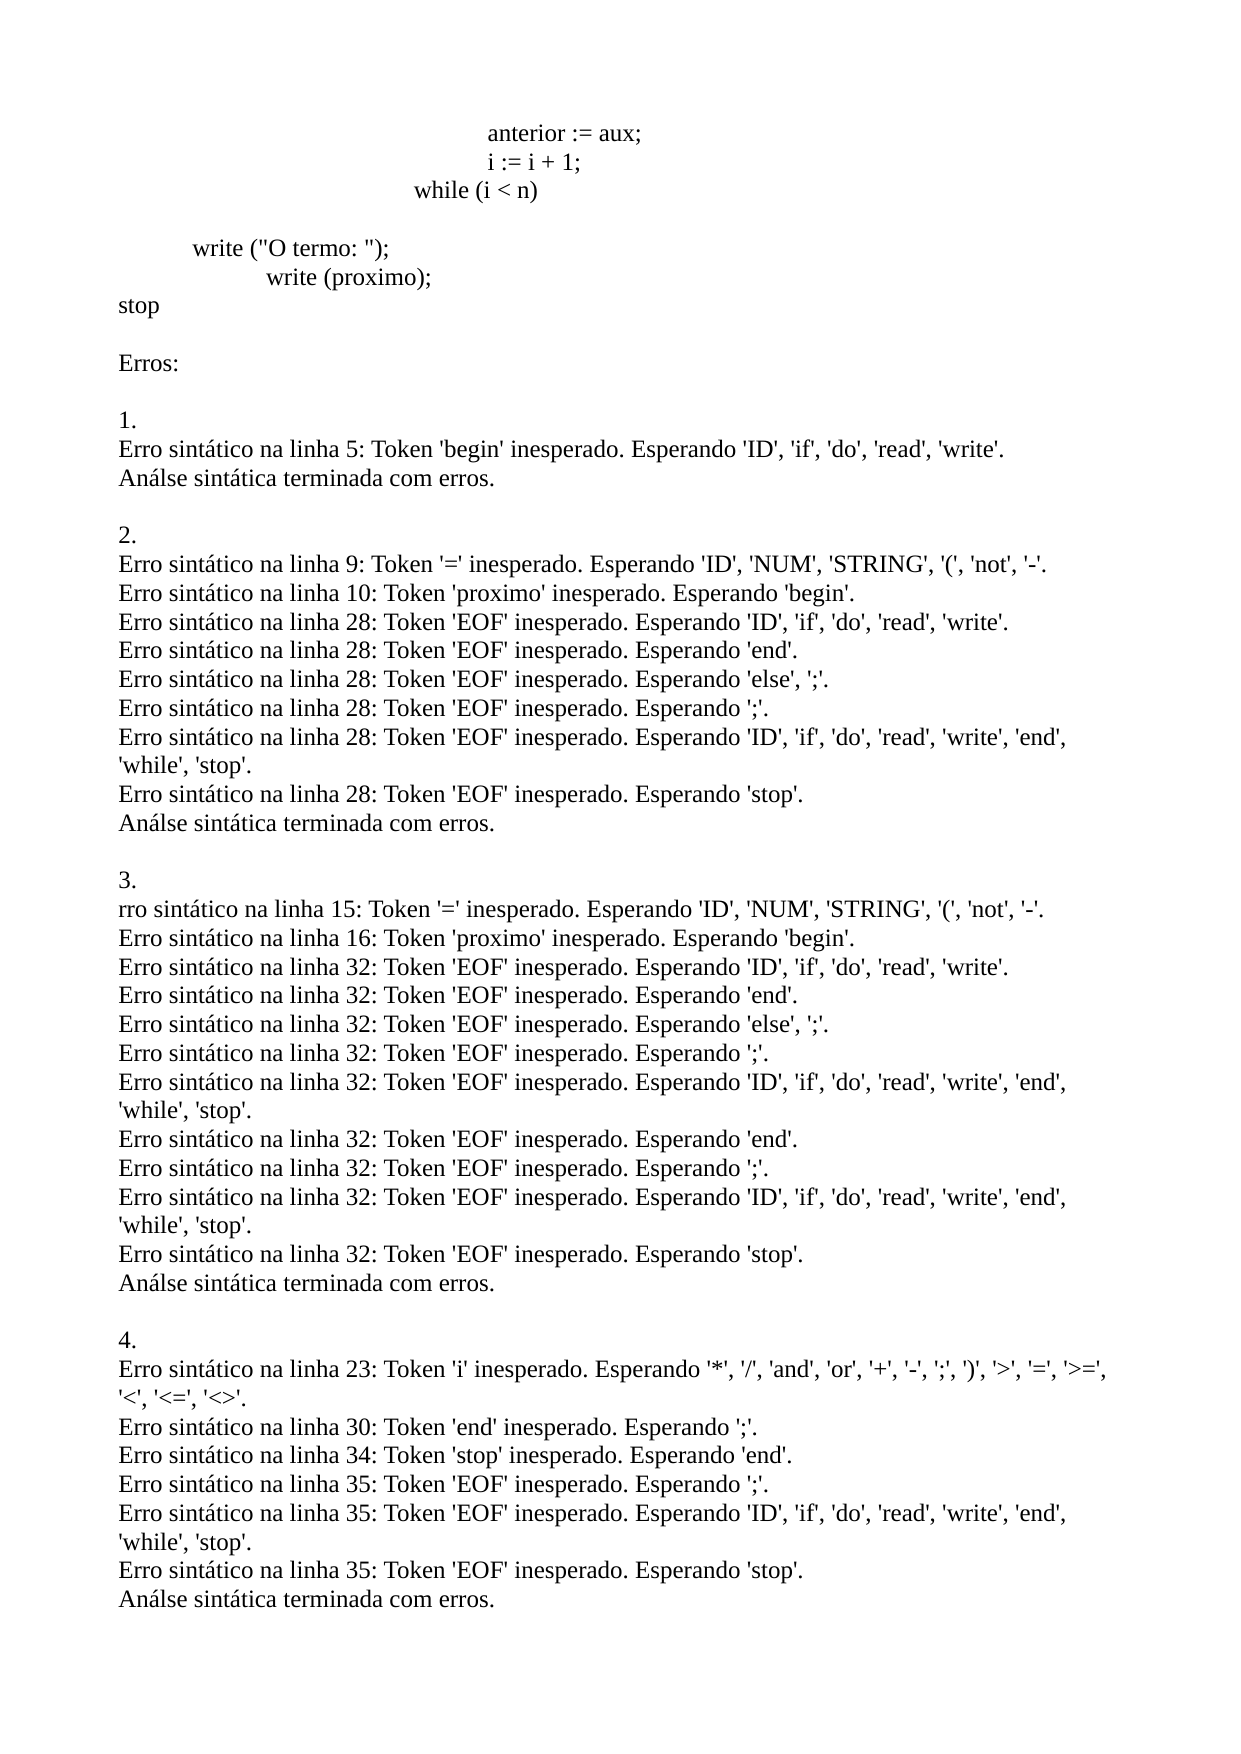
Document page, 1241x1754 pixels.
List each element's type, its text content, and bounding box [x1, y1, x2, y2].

text Erros: [118, 348, 1122, 377]
text Erro sintático na linha 5: Token 'begin' inesperado. Esperando 'ID', 'if', 'do', 'read', 'write'. [118, 434, 1122, 463]
text Erro sintático na linha 28: Token 'EOF' inesperado. Esperando 'end'. [118, 636, 1122, 664]
text Análse sintática terminada com erros. [118, 463, 1122, 492]
text Erro sintático na linha 28: Token 'EOF' inesperado. Esperando 'ID', 'if', 'do', 'read', 'write', 'end', 'while', 'stop'. [118, 722, 1122, 779]
text anterior := aux; [118, 118, 1122, 147]
text Erro sintático na linha 28: Token 'EOF' inesperado. Esperando ';'. [118, 693, 1122, 722]
text 1. [118, 406, 1122, 434]
text Erro sintático na linha 34: Token 'stop' inesperado. Esperando 'end'. [118, 1441, 1122, 1469]
text Análse sintática terminada com erros. [118, 808, 1122, 837]
text write (proximo); [118, 262, 1122, 291]
text Erro sintático na linha 35: Token 'EOF' inesperado. Esperando 'ID', 'if', 'do', 'read', 'write', 'end', 'while', 'stop'. [118, 1498, 1122, 1556]
text Erro sintático na linha 32: Token 'EOF' inesperado. Esperando 'end'. [118, 1124, 1122, 1153]
text Análse sintática terminada com erros. [118, 1584, 1122, 1613]
text Erro sintático na linha 28: Token 'EOF' inesperado. Esperando 'else', ';'. [118, 664, 1122, 693]
text i := i + 1; [118, 147, 1122, 176]
text Erro sintático na linha 32: Token 'EOF' inesperado. Esperando ';'. [118, 1038, 1122, 1067]
text rro sintático na linha 15: Token '=' inesperado. Esperando 'ID', 'NUM', 'STRING', '(', 'not', '-'. [118, 894, 1122, 923]
text Erro sintático na linha 30: Token 'end' inesperado. Esperando ';'. [118, 1412, 1122, 1441]
text stop [118, 291, 1122, 319]
text Erro sintático na linha 32: Token 'EOF' inesperado. Esperando 'stop'. [118, 1239, 1122, 1268]
text Erro sintático na linha 32: Token 'EOF' inesperado. Esperando 'ID', 'if', 'do', 'read', 'write', 'end', 'while', 'stop'. [118, 1182, 1122, 1239]
text while (i < n) [118, 176, 1122, 204]
text 4. [118, 1326, 1122, 1354]
text Erro sintático na linha 9: Token '=' inesperado. Esperando 'ID', 'NUM', 'STRING', '(', 'not', '-'. [118, 549, 1122, 578]
text Erro sintático na linha 32: Token 'EOF' inesperado. Esperando 'ID', 'if', 'do', 'read', 'write', 'end', 'while', 'stop'. [118, 1067, 1122, 1124]
text Erro sintático na linha 16: Token 'proximo' inesperado. Esperando 'begin'. [118, 923, 1122, 952]
text Erro sintático na linha 32: Token 'EOF' inesperado. Esperando 'ID', 'if', 'do', 'read', 'write'. [118, 952, 1122, 981]
text Erro sintático na linha 32: Token 'EOF' inesperado. Esperando 'else', ';'. [118, 1009, 1122, 1038]
text 3. [118, 866, 1122, 894]
text Erro sintático na linha 32: Token 'EOF' inesperado. Esperando 'end'. [118, 981, 1122, 1009]
text Erro sintático na linha 23: Token 'i' inesperado. Esperando '*', '/', 'and', 'or', '+', '-', ';', ')', '>', '=', '>=', '<', '<=', '<>'. [118, 1354, 1122, 1412]
text Erro sintático na linha 10: Token 'proximo' inesperado. Esperando 'begin'. [118, 578, 1122, 607]
text Erro sintático na linha 35: Token 'EOF' inesperado. Esperando ';'. [118, 1469, 1122, 1498]
text Erro sintático na linha 32: Token 'EOF' inesperado. Esperando ';'. [118, 1153, 1122, 1182]
text Erro sintático na linha 28: Token 'EOF' inesperado. Esperando 'stop'. [118, 779, 1122, 808]
text write ("O termo: "); [118, 233, 1122, 262]
text 2. [118, 521, 1122, 549]
text Erro sintático na linha 35: Token 'EOF' inesperado. Esperando 'stop'. [118, 1556, 1122, 1584]
text Erro sintático na linha 28: Token 'EOF' inesperado. Esperando 'ID', 'if', 'do', 'read', 'write'. [118, 607, 1122, 636]
text Análse sintática terminada com erros. [118, 1268, 1122, 1297]
